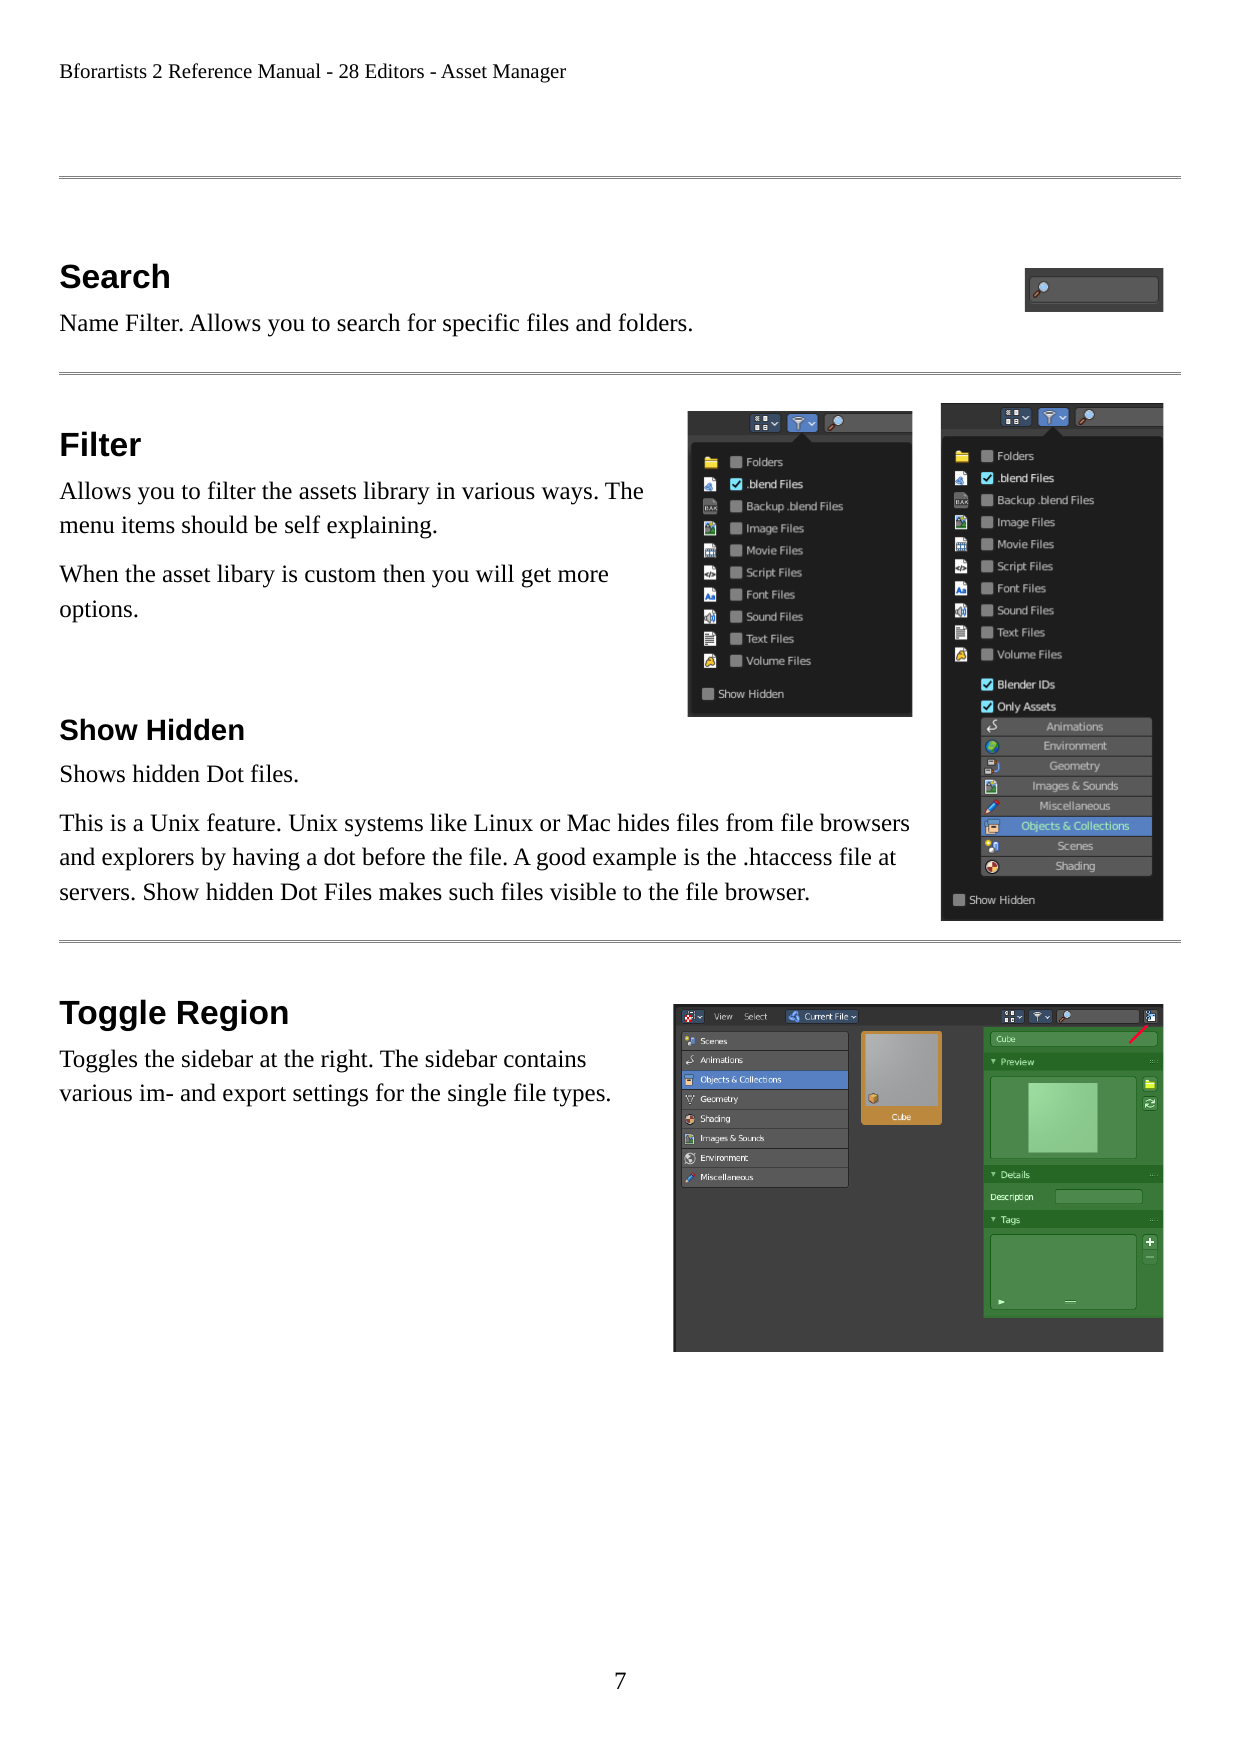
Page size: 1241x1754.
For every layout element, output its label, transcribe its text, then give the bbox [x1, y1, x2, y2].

text Name Filter. Allows you to search for specific files and folders. [59, 308, 1181, 337]
text [913, 559, 940, 622]
text Allows you to filter the assets library in various ways. The menu items should be self explaining. [59, 476, 687, 539]
subtitle Filter [59, 424, 687, 463]
picture [1024, 268, 1164, 312]
subtitle [1164, 424, 1181, 463]
text [1164, 759, 1181, 787]
text Shows hidden Dot files. [59, 759, 940, 787]
subtitle [913, 424, 940, 463]
subtitle Search [59, 257, 1181, 296]
subtitle Toggle Region [59, 993, 1181, 1031]
picture [673, 1004, 1164, 1352]
text This is a Unix feature. Unix systems like Linux or Mac hides files from file browsers and explorers by having a dot before the file. A good example is the .htaccess file at servers. Show hidden Dot Files makes such files visible to the file browser. [59, 808, 940, 905]
picture [687, 411, 913, 717]
text When the asset libary is custom then you will get more options. [59, 559, 687, 622]
text Toggles the sidebar at the right. The sidebar contains various im- and export settings for the single file types. [59, 1044, 673, 1107]
picture [940, 403, 1164, 921]
subtitle Show Hidden [59, 712, 940, 746]
subtitle [1164, 712, 1181, 746]
